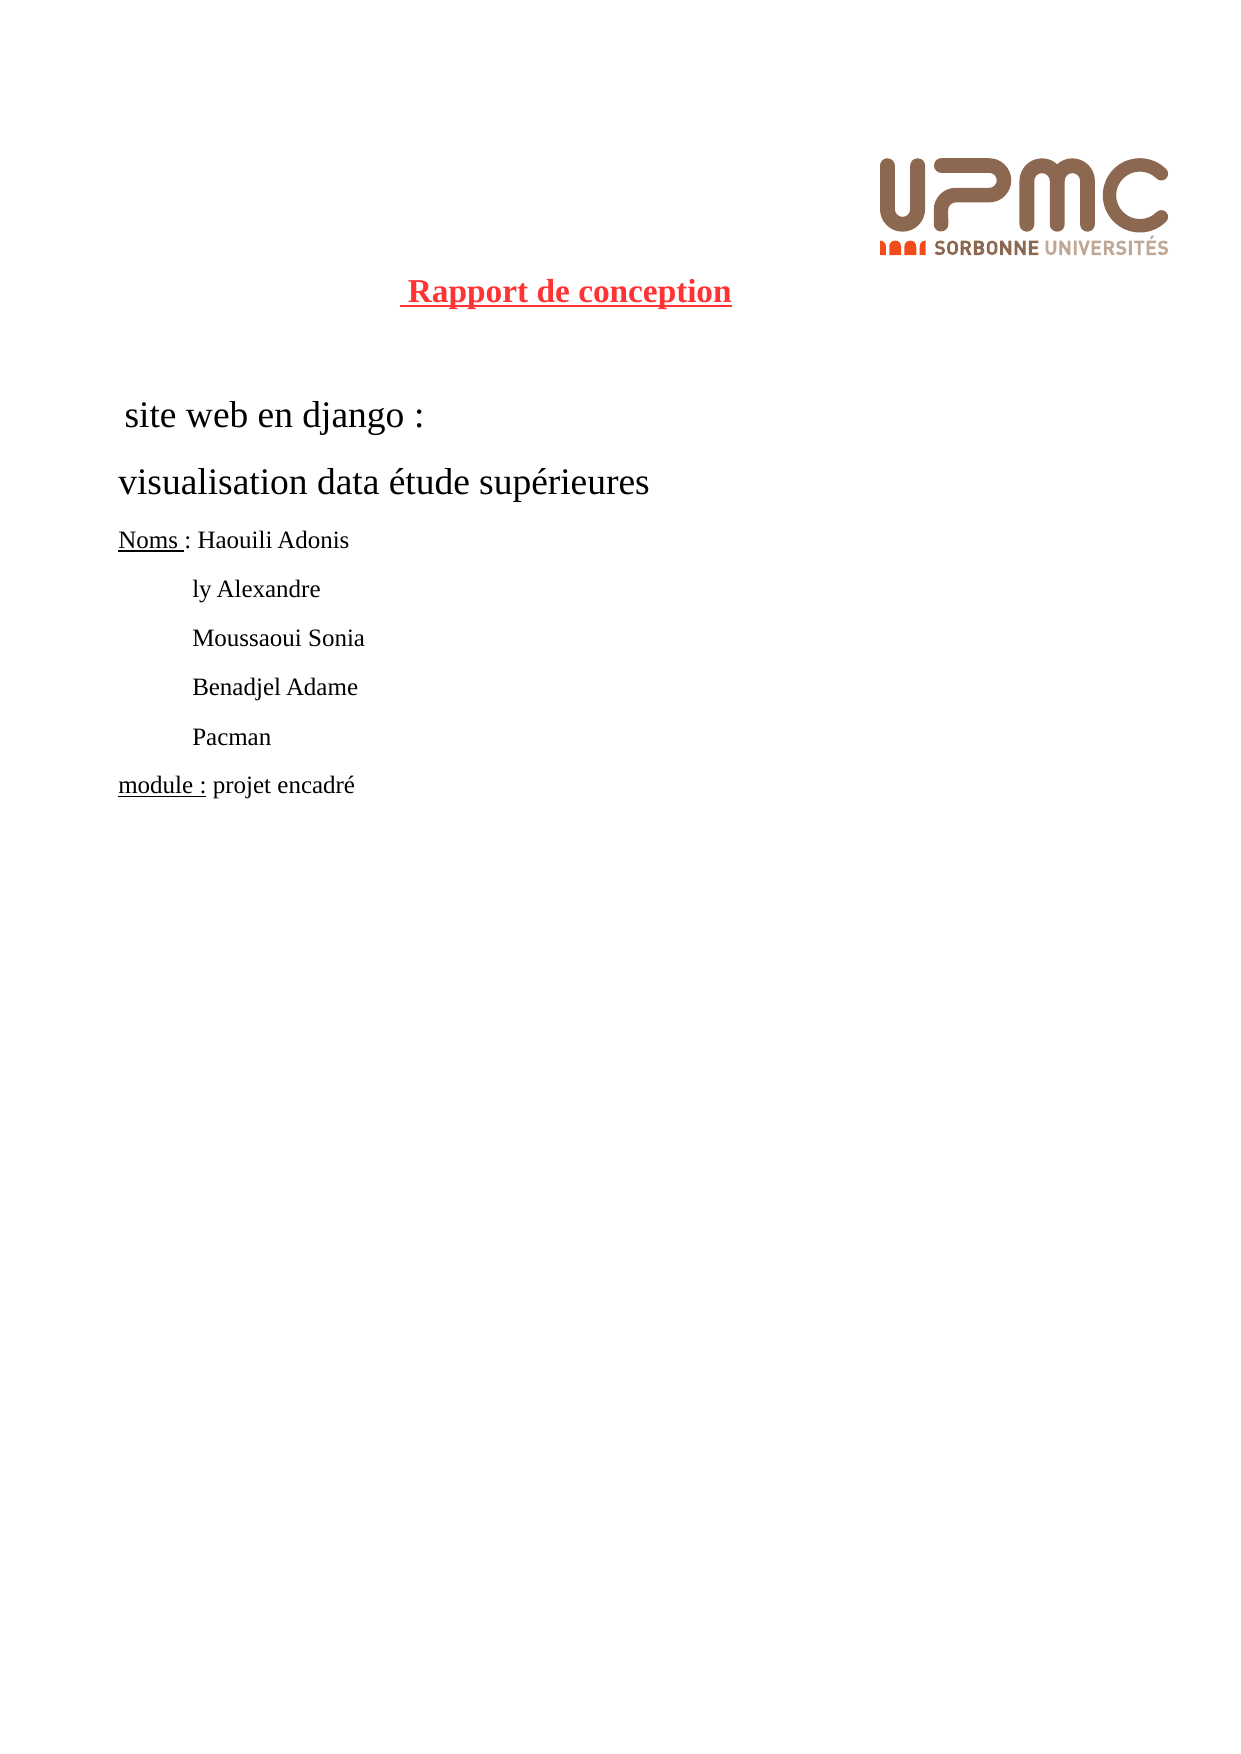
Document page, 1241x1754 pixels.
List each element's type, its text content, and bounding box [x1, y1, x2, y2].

text module : projet encadré [118, 771, 1122, 799]
text [118, 1599, 1122, 1628]
text site web en django : [118, 393, 1122, 436]
text visualisation data étude supérieures [118, 459, 1122, 502]
text Benadjel Adame [118, 672, 1122, 701]
text ly Alexandre [118, 574, 1122, 603]
text Pacman [118, 722, 1122, 750]
text Rapport de conception [118, 272, 1122, 310]
text Moussaoui Sonia [118, 623, 1122, 652]
text Noms : Haouili Adonis [118, 525, 1122, 554]
